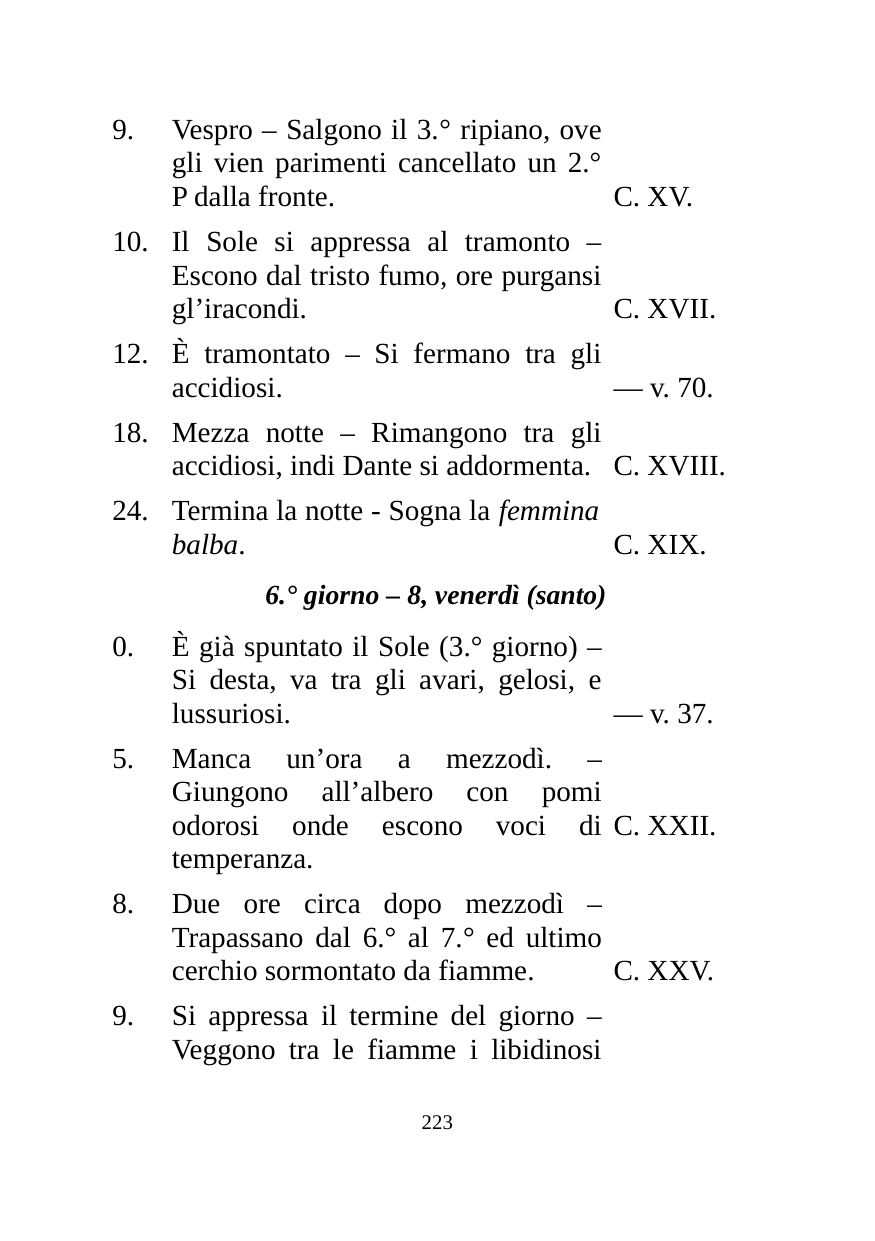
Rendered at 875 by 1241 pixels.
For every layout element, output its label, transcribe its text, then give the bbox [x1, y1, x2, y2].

table_cell C. XIX. [608, 488, 768, 566]
table_cell C. XVIII. [608, 409, 768, 487]
table_cell Manca un’ora a mezzodì. – Giungono all’albero con pomi odorosi onde escono voci di temperanza. [166, 735, 608, 881]
table_cell 18. [106, 409, 166, 487]
table_cell Il Sole si appressa al tramonto – Escono dal tristo fumo, ore purgansi gl’iracondi. [166, 218, 608, 330]
table_cell Mezza notte – Rimangono tra gli accidiosi, indi Dante si addormenta. [166, 409, 608, 487]
table_cell Si appressa il termine del giorno – Veggono tra le fiamme i libidinosi [166, 993, 608, 1071]
table_cell 12. [106, 330, 166, 409]
table_cell 8. [106, 881, 166, 993]
table_header — v. 37. [608, 623, 768, 735]
table_cell È tramontato – Si fermano tra gli accidiosi. [166, 330, 608, 409]
subtitle 6.° giorno – 8, venerdì (santo) [106, 578, 768, 610]
table_header È già spuntato il Sole (3.° giorno) – Si desta, va tra gli avari, gelosi, e lussuriosi. [166, 623, 608, 735]
table_cell Due ore circa dopo mezzodì – Trapassano dal 6.° al 7.° ed ultimo cerchio sormontato da fiamme. [166, 881, 608, 993]
table_cell Vespro – Salgono il 3.° ripiano, ove gli vien parimenti cancellato un 2.° P dalla fronte. [166, 106, 608, 218]
table_cell 24. [106, 488, 166, 566]
table_header 0. [106, 623, 166, 735]
table_cell C. XVII. [608, 218, 768, 330]
table_cell C. XXII. [608, 735, 768, 881]
table_cell C. XV. [608, 106, 768, 218]
table_cell — v. 70. [608, 330, 768, 409]
table_cell [608, 993, 768, 1071]
table_cell C. XXV. [608, 881, 768, 993]
table_cell 9. [106, 106, 166, 218]
table_cell 5. [106, 735, 166, 881]
table_cell Termina la notte - Sogna la femmina balba. [166, 488, 608, 566]
table_cell 10. [106, 218, 166, 330]
table_cell 9. [106, 993, 166, 1071]
